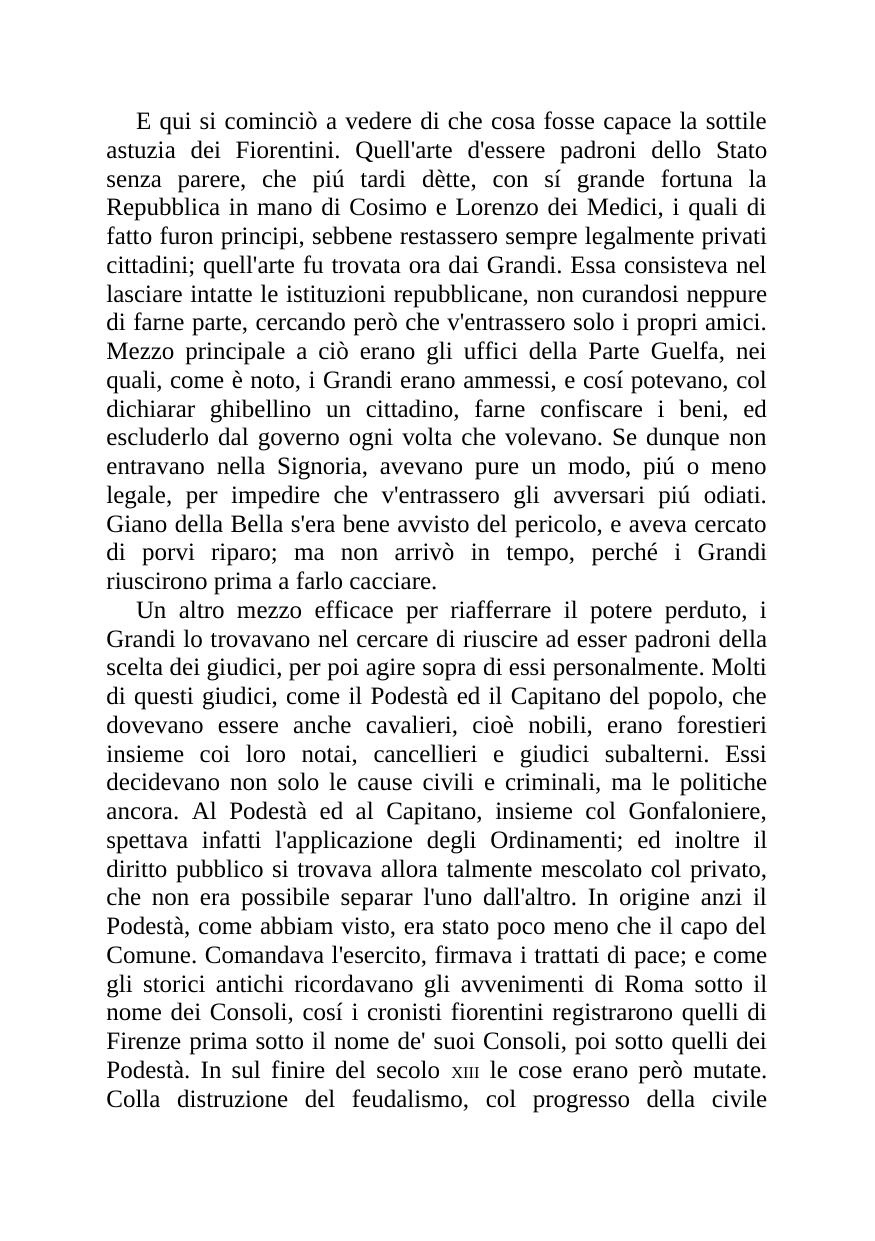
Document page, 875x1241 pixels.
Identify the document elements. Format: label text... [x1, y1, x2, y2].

text E qui si cominciò a vedere di che cosa fosse capace la sottile astuzia dei Fiorentini. Quell'arte d'essere padroni dello Stato senza parere, che piú tardi dètte, con sí grande fortuna la Repubblica in mano di Cosimo e Lorenzo dei Medici, i quali di fatto furon principi, sebbene restassero sempre legalmente privati cittadini; quell'arte fu trovata ora dai Grandi. Essa consisteva nel lasciare intatte le istituzioni repubblicane, non curandosi neppure di farne parte, cercando però che v'entrassero solo i propri amici. Mezzo principale a ciò erano gli uffici della Parte Guelfa, nei quali, come è noto, i Grandi erano ammessi, e cosí potevano, col dichiarar ghibellino un cittadino, farne confiscare i beni, ed escluderlo dal governo ogni volta che volevano. Se dunque non entravano nella Signoria, avevano pure un modo, piú o meno legale, per impedire che v'entrassero gli avversari piú odiati. Giano della Bella s'era bene avvisto del pericolo, e aveva cercato di porvi riparo; ma non arrivò in tempo, perché i Grandi riuscirono prima a farlo cacciare. [106, 106, 768, 595]
text Un altro mezzo efficace per riafferrare il potere perduto, i Grandi lo trovavano nel cercare di riuscire ad esser padroni della scelta dei giudici, per poi agire sopra di essi personalmente. Molti di questi giudici, come il Podestà ed il Capitano del popolo, che dovevano essere anche cavalieri, cioè nobili, erano forestieri insieme coi loro notai, cancellieri e giudici subalterni. Essi decidevano non solo le cause civili e criminali, ma le politiche ancora. Al Podestà ed al Capitano, insieme col Gonfaloniere, spettava infatti l'applicazione degli Ordinamenti; ed inoltre il diritto pubblico si trovava allora talmente mescolato col privato, che non era possibile separar l'uno dall'altro. In origine anzi il Podestà, come abbiam visto, era stato poco meno che il capo del Comune. Comandava l'esercito, firmava i trattati di pace; e come gli storici antichi ricordavano gli avvenimenti di Roma sotto il nome dei Consoli, cosí i cronisti fiorentini registrarono quelli di Firenze prima sotto il nome de' suoi Consoli, poi sotto quelli dei Podestà. In sul finire del secolo xiii le cose erano però mutate. Colla distruzione del feudalismo, col progresso della civile [106, 595, 768, 1112]
